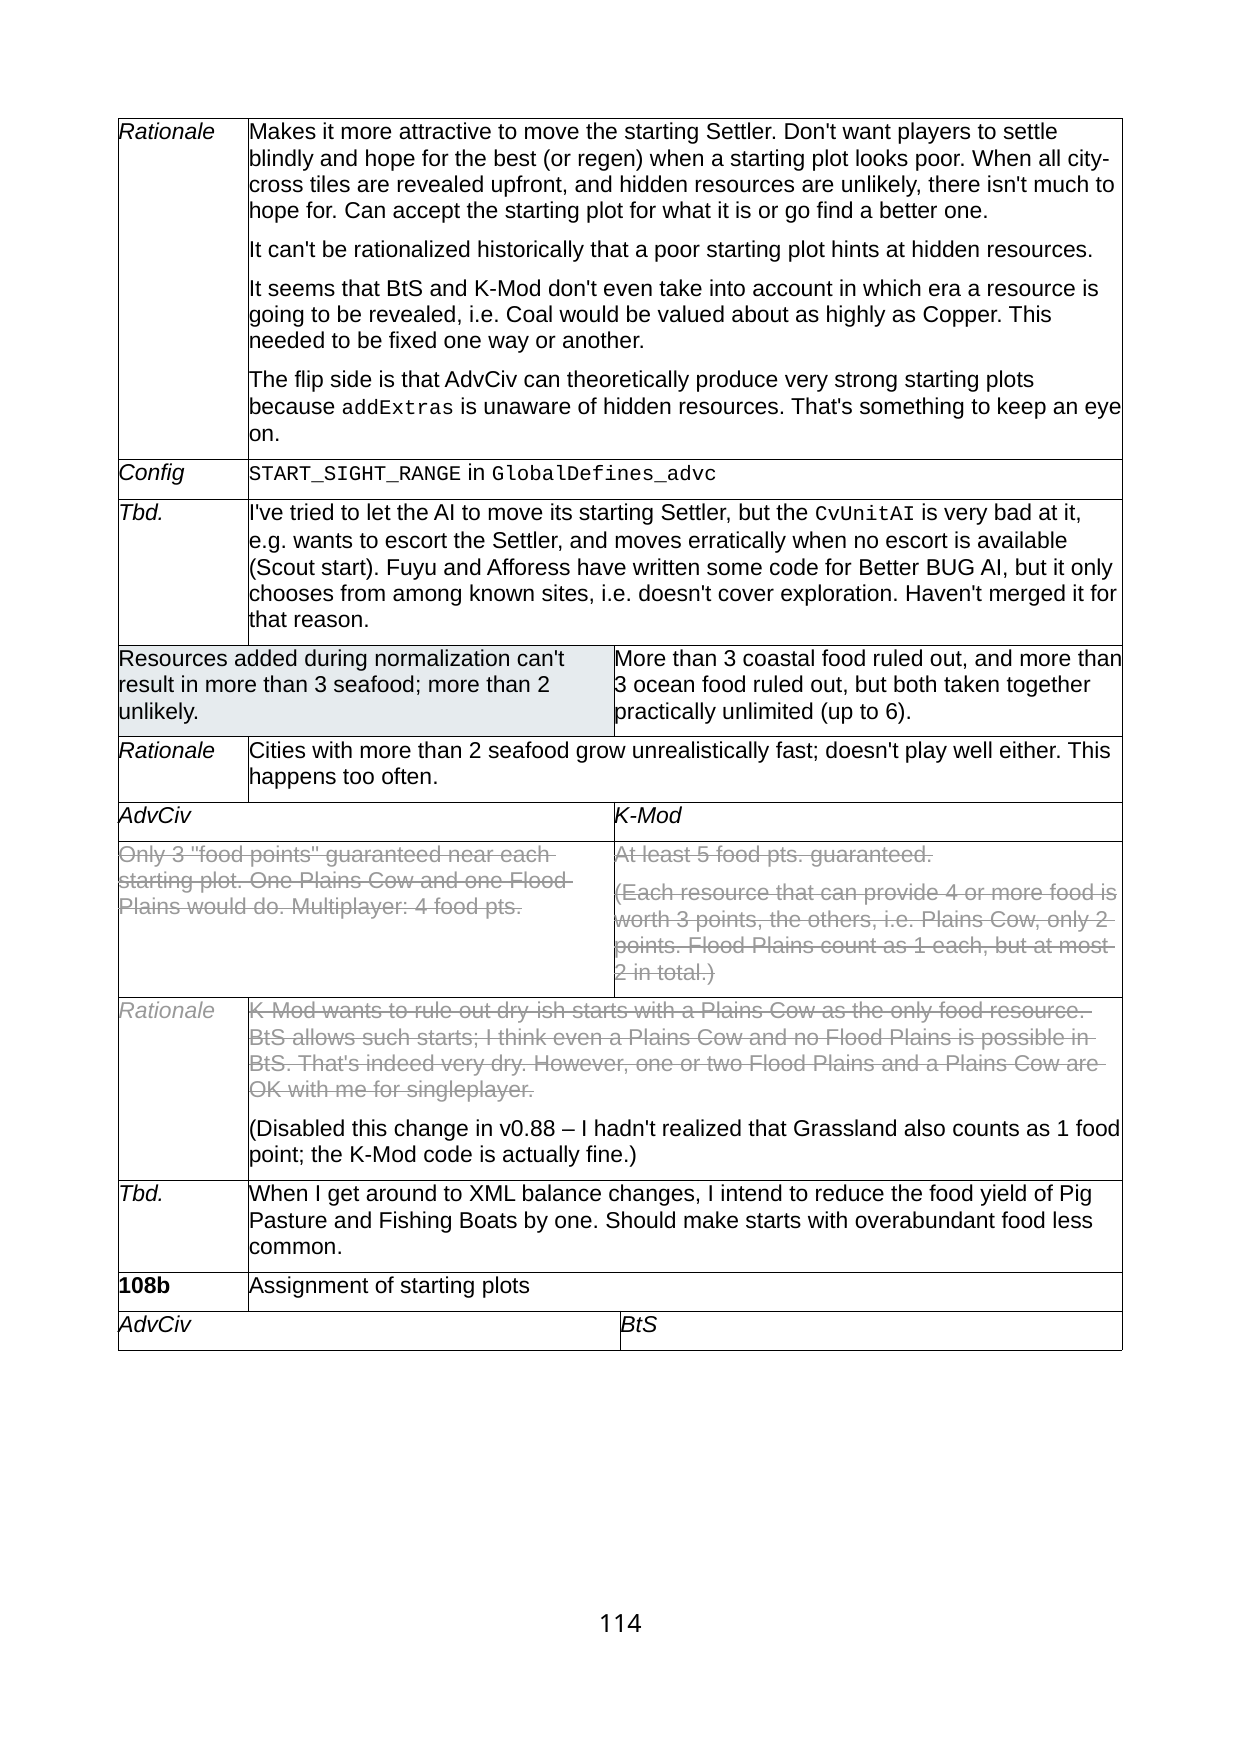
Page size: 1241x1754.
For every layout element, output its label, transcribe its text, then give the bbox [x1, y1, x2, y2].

table_cell Only 3 "food points" guaranteed near each starting plot. One Plains Cow and one Flood Plains would do. Multiplayer: 4 food pts. [119, 842, 614, 997]
table_cell Rationale [119, 737, 248, 802]
table_cell BtS [621, 1312, 1122, 1349]
table_cell More than 3 coastal food ruled out, and more than 3 ocean food ruled out, but both taken together practically unlimited (up to 6). [615, 646, 1122, 736]
table_cell Tbd. [119, 1181, 248, 1272]
table_cell Config [119, 460, 248, 499]
table_cell 108b [119, 1273, 248, 1311]
table_cell AdvCiv [119, 803, 614, 841]
table_cell K-Mod wants to rule out dry-ish starts with a Plains Cow as the only food resource. BtS allows such starts; I think even a Plains Cow and no Flood Plains is possible in BtS. That's indeed very dry. However, one or two Flood Plains and a Plains Cow are OK with me for singleplayer. (Disabled this change in v0.88 – I hadn't realized that Grassland also counts as 1 food point; the K-Mod code is actually fine.) [249, 998, 1122, 1180]
table_cell Assignment of starting plots [249, 1273, 1122, 1311]
table_cell Rationale [119, 998, 248, 1180]
table_cell K-Mod [615, 803, 1122, 841]
table_cell Rationale [119, 119, 248, 459]
table_cell Cities with more than 2 seafood grow unrealistically fast; doesn't play well either. This happens too often. [249, 737, 1122, 802]
table_cell START_SIGHT_RANGE in GlobalDefines_advc [249, 460, 1122, 499]
table_cell I've tried to let the AI to move its starting Settler, but the CvUnitAI is very bad at it, e.g. wants to escort the Settler, and moves erratically when no escort is available (Scout start). Fuyu and Afforess have written some code for Better BUG AI, but it only chooses from among known sites, i.e. doesn't cover exploration. Haven't merged it for that reason. [249, 500, 1122, 645]
table_cell Tbd. [119, 500, 248, 645]
table_cell AdvCiv [119, 1312, 620, 1349]
table_cell Makes it more attractive to move the starting Settler. Don't want players to settle blindly and hope for the best (or regen) when a starting plot looks poor. When all city-cross tiles are revealed upfront, and hidden resources are unlikely, there isn't much to hope for. Can accept the starting plot for what it is or go find a better one. It can't be rationalized historically that a poor starting plot hints at hidden resources. It seems that BtS and K-Mod don't even take into account in which era a resource is going to be revealed, i.e. Coal would be valued about as highly as Copper. This needed to be fixed one way or another. The flip side is that AdvCiv can theoretically produce very strong starting plots because addExtras is unaware of hidden resources. That's something to keep an eye on. [249, 119, 1122, 459]
table_cell Resources added during normalization can't result in more than 3 seafood; more than 2 unlikely. [119, 646, 614, 736]
table_cell When I get around to XML balance changes, I intend to reduce the food yield of Pig Pasture and Fishing Boats by one. Should make starts with overabundant food less common. [249, 1181, 1122, 1272]
table_cell At least 5 food pts. guaranteed. (Each resource that can provide 4 or more food is worth 3 points, the others, i.e. Plains Cow, only 2 points. Flood Plains count as 1 each, but at most 2 in total.) [615, 842, 1122, 997]
